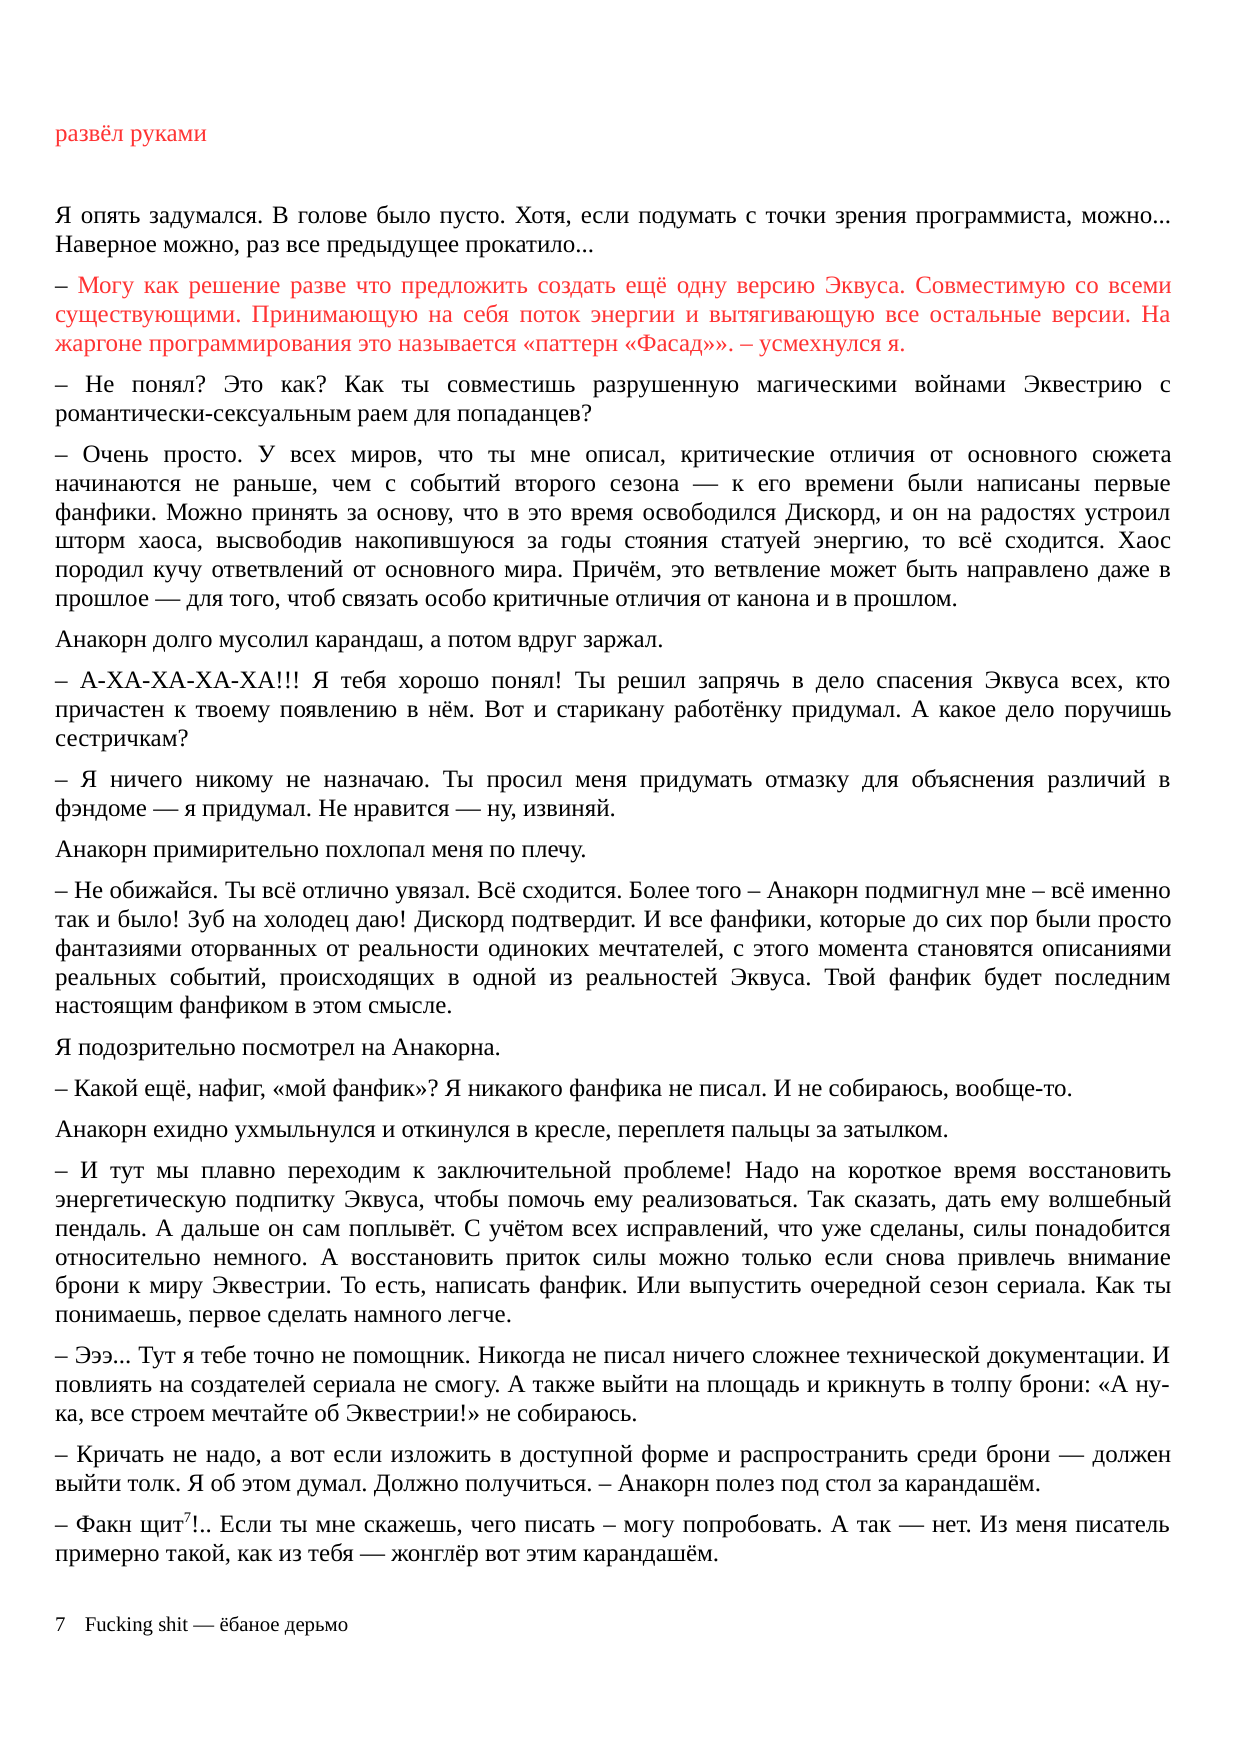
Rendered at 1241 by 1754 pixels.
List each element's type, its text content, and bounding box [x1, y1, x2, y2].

text – Эээ... Тут я тебе точно не помощник. Никогда не писал ничего сложнее технической документации. И повлиять на создателей сериала не смогу. А также выйти на площадь и крикнуть в толпу брони: «А ну-ка, все строем мечтайте об Эквестрии!» не собираюсь. [55, 1341, 1172, 1427]
text – Могу как решение разве что предложить создать ещё одну версию Эквуса. Совместимую со всеми существующими. Принимающую на себя поток энергии и вытягивающую все остальные версии. На жаргоне программирования это называется «паттерн «Фасад»». – усмехнулся я. [55, 271, 1172, 357]
text – Я ничего никому не назначаю. Ты просил меня придумать отмазку для объяснения различий в фэндоме — я придумал. Не нравится — ну, извиняй. [55, 764, 1172, 822]
text – А-ХА-ХА-ХА-ХА!!! Я тебя хорошо понял! Ты решил запрячь в дело спасения Эквуса всех, кто причастен к твоему появлению в нём. Вот и старикану работёнку придумал. А какое дело поручишь сестричкам? [55, 666, 1172, 752]
text Fucking shit — ёбаное дерьмо [55, 1612, 1172, 1636]
text Анакорн ехидно ухмыльнулся и откинулся в кресле, переплетя пальцы за затылком. [55, 1114, 1172, 1143]
text – Какой ещё, нафиг, «мой фанфик»? Я никакого фанфика не писал. И не собираюсь, вообще-то. [55, 1073, 1172, 1102]
text развёл руками [55, 118, 1172, 147]
text – Не обижайся. Ты всё отлично увязал. Всё сходится. Более того – Анакорн подмигнул мне – всё именно так и было! Зуб на холодец даю! Дискорд подтвердит. И все фанфики, которые до сих пор были просто фантазиями оторванных от реальности одиноких мечтателей, с этого момента становятся описаниями реальных событий, происходящих в одной из реальностей Эквуса. Твой фанфик будет последним настоящим фанфиком в этом смысле. [55, 876, 1172, 1019]
text – Кричать не надо, а вот если изложить в доступной форме и распространить среди брони — должен выйти толк. Я об этом думал. Должно получиться. – Анакорн полез под стол за карандашём. [55, 1439, 1172, 1497]
text – Факн щит!.. Если ты мне скажешь, чего писать – могу попробовать. А так — нет. Из меня писатель примерно такой, как из тебя — жонглёр вот этим карандашём. [55, 1509, 1172, 1567]
text Анакорн примирительно похлопал меня по плечу. [55, 834, 1172, 863]
text – Очень просто. У всех миров, что ты мне описал, критические отличия от основного сюжета начинаются не раньше, чем с событий второго сезона — к его времени были написаны первые фанфики. Можно принять за основу, что в это время освободился Дискорд, и он на радостях устроил шторм хаоса, высвободив накопившуюся за годы стояния статуей энергию, то всё сходится. Хаос породил кучу ответвлений от основного мира. Причём, это ветвление может быть направлено даже в прошлое — для того, чтоб связать особо критичные отличия от канона и в прошлом. [55, 439, 1172, 612]
text Я опять задумался. В голове было пусто. Хотя, если подумать с точки зрения программиста, можно... Наверное можно, раз все предыдущее прокатило... [55, 201, 1172, 258]
text Анакорн долго мусолил карандаш, а потом вдруг заржал. [55, 624, 1172, 653]
text – Не понял? Это как? Как ты совместишь разрушенную магическими войнами Эквестрию с романтически-сексуальным раем для попаданцев? [55, 369, 1172, 427]
text – И тут мы плавно переходим к заключительной проблеме! Надо на короткое время восстановить энергетическую подпитку Эквуса, чтобы помочь ему реализоваться. Так сказать, дать ему волшебный пендаль. А дальше он сам поплывёт. С учётом всех исправлений, что уже сделаны, силы понадобится относительно немного. А восстановить приток силы можно только если снова привлечь внимание брони к миру Эквестрии. То есть, написать фанфик. Или выпустить очередной сезон сериала. Как ты понимаешь, первое сделать намного легче. [55, 1156, 1172, 1328]
text Я подозрительно посмотрел на Анакорна. [55, 1032, 1172, 1061]
